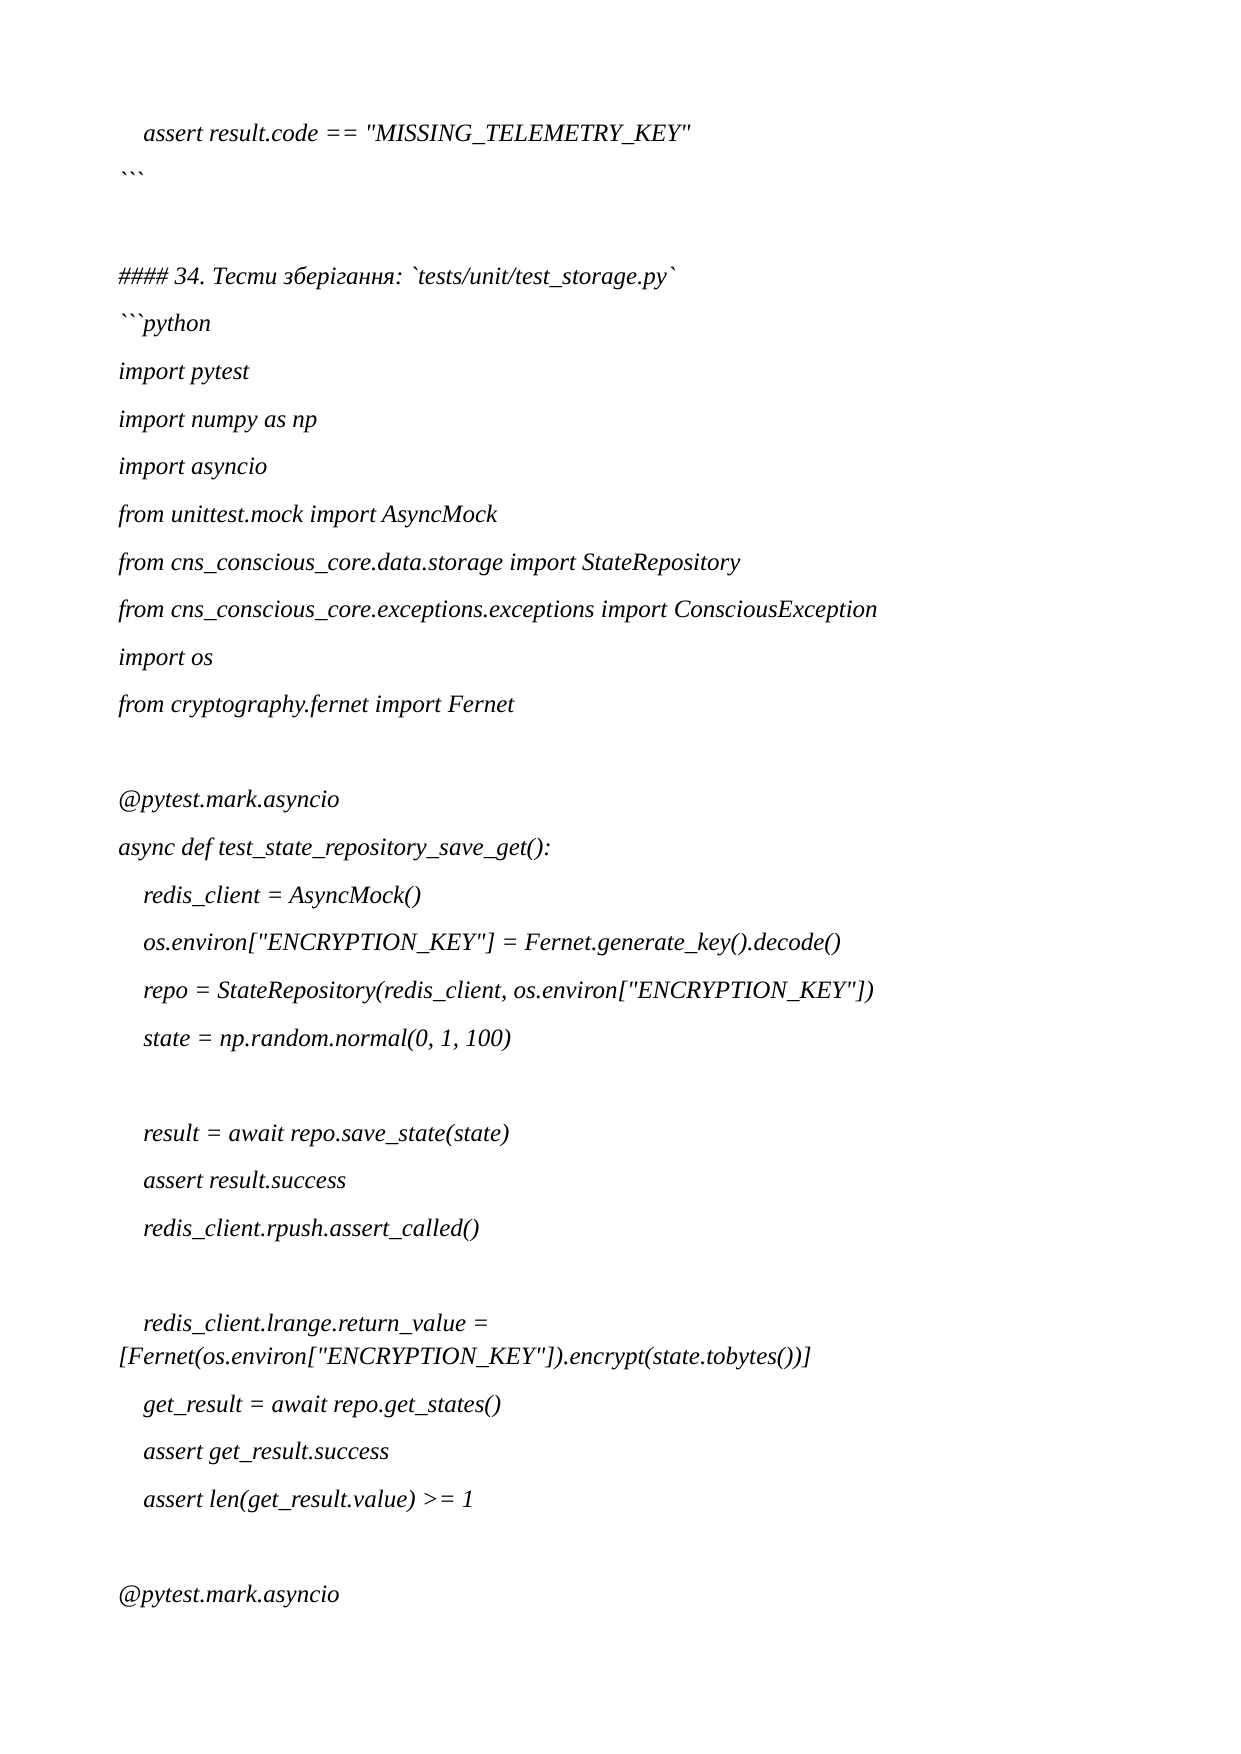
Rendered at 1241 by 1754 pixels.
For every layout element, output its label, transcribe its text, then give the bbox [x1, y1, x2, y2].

text #### 34. Тести зберігання: `tests/unit/test_storage.py` [118, 261, 1122, 290]
text assert get_result.success [118, 1436, 1122, 1465]
text import os [118, 642, 1122, 671]
text import asyncio [118, 451, 1122, 480]
text @pytest.mark.asyncio [118, 1579, 1122, 1608]
text import numpy as np [118, 404, 1122, 432]
text assert result.success [118, 1165, 1122, 1194]
text state = np.random.normal(0, 1, 100) [118, 1023, 1122, 1051]
text redis_client.rpush.assert_called() [118, 1213, 1122, 1242]
text from unittest.mock import AsyncMock [118, 499, 1122, 528]
text from cns_conscious_core.data.storage import StateRepository [118, 547, 1122, 575]
text os.environ["ENCRYPTION_KEY"] = Fernet.generate_key().decode() [118, 927, 1122, 956]
text import pytest [118, 356, 1122, 385]
text get_result = await repo.get_states() [118, 1389, 1122, 1418]
text result = await repo.save_state(state) [118, 1118, 1122, 1147]
text repo = StateRepository(redis_client, os.environ["ENCRYPTION_KEY"]) [118, 975, 1122, 1004]
text redis_client = AsyncMock() [118, 880, 1122, 908]
text assert result.code == "MISSING_TELEMETRY_KEY" [118, 118, 1122, 147]
text @pytest.mark.asyncio [118, 784, 1122, 813]
text async def test_state_repository_save_get(): [118, 832, 1122, 861]
text ``` [118, 166, 1122, 194]
text redis_client.lrange.return_value = [Fernet(os.environ["ENCRYPTION_KEY"]).encrypt(state.tobytes())] [118, 1308, 1122, 1370]
text ```python [118, 308, 1122, 337]
text from cns_conscious_core.exceptions.exceptions import ConsciousException [118, 594, 1122, 623]
text from cryptography.fernet import Fernet [118, 689, 1122, 718]
text assert len(get_result.value) >= 1 [118, 1484, 1122, 1513]
